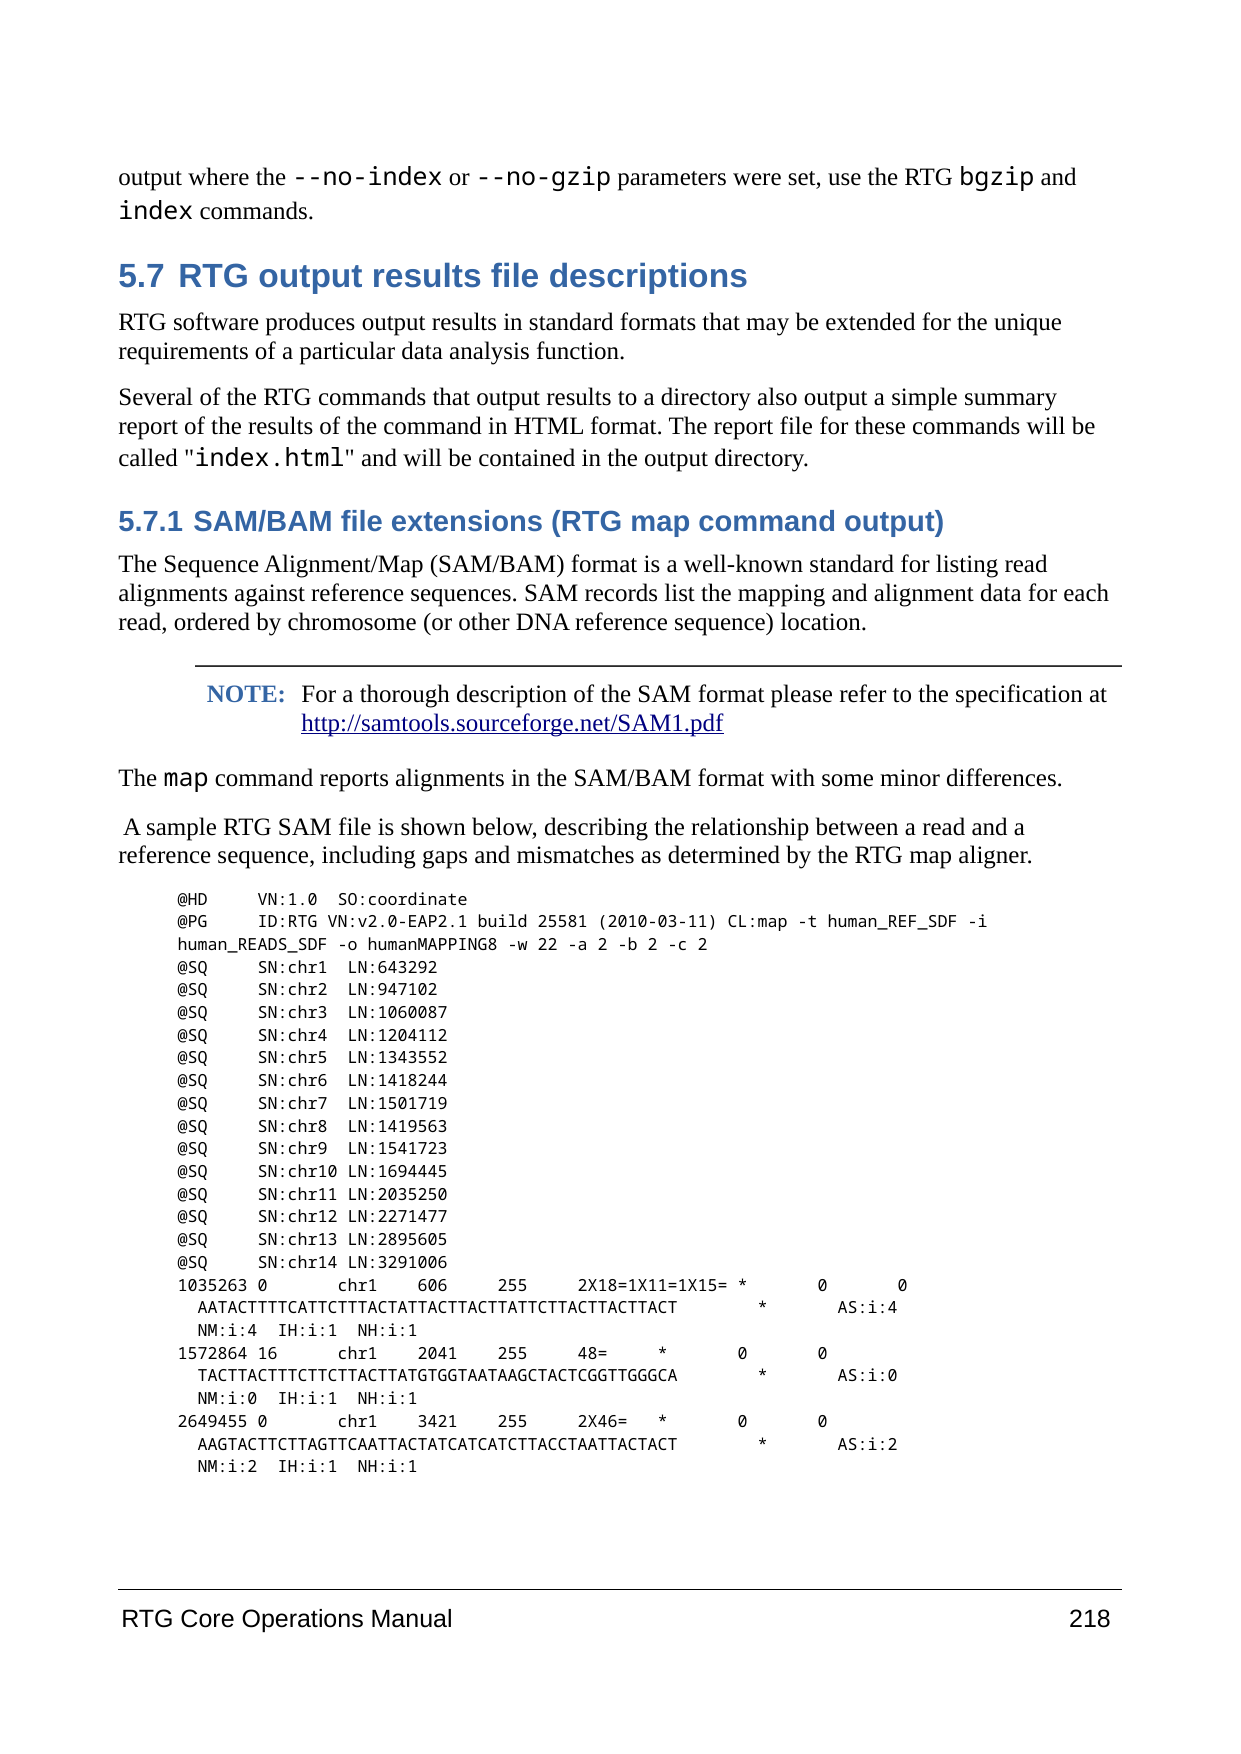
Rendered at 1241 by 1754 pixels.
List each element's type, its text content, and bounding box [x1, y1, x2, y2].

text @SQ SN:chr9 LN:1541723 [177, 1137, 1122, 1159]
text output where the --no-index or --no-gzip parameters were set, use the RTG bgzip and index commands. [118, 159, 1122, 227]
text @SQ SN:chr12 LN:2271477 [177, 1205, 1122, 1228]
text A sample RTG SAM file is shown below, describing the relationship between a read and a reference sequence, including gaps and mismatches as determined by the RTG map aligner. [118, 812, 1122, 869]
text 1035263 0 chr1 606 255 2X18=1X11=1X15= * 0 0 AATACTTTTCATTCTTTACTATTACTTACTTATTCTTACTTACTTACT * AS:i:4 NM:i:4 IH:i:1 NH:i:1 [177, 1273, 1122, 1341]
text @SQ SN:chr10 LN:1694445 [177, 1159, 1122, 1182]
text @PG ID:RTG VN:v2.0-EAP2.1 build 25581 (2010-03-11) CL:map -t human_REF_SDF -i human_READS_SDF -o humanMAPPING8 -w 22 -a 2 -b 2 -c 2 [177, 910, 1122, 955]
text @SQ SN:chr3 LN:1060087 [177, 1001, 1122, 1023]
text @SQ SN:chr4 LN:1204112 [177, 1023, 1122, 1046]
text The map command reports alignments in the SAM/BAM format with some minor differences. [118, 760, 1122, 794]
text @SQ SN:chr6 LN:1418244 [177, 1069, 1122, 1091]
text The Sequence Alignment/Map (SAM/BAM) format is a well-known standard for listing read alignments against reference sequences. SAM records list the mapping and alignment data for each read, ordered by chromosome (or other DNA reference sequence) location. [118, 549, 1122, 636]
text @SQ SN:chr1 LN:643292 [177, 955, 1122, 978]
text 2649455 0 chr1 3421 255 2X46= * 0 0 AAGTACTTCTTAGTTCAATTACTATCATCATCTTACCTAATTACTACT * AS:i:2 NM:i:2 IH:i:1 NH:i:1 [177, 1409, 1122, 1477]
text @SQ SN:chr2 LN:947102 [177, 978, 1122, 1001]
text @SQ SN:chr13 LN:2895605 [177, 1228, 1122, 1250]
subtitle RTG output results file descriptions [118, 256, 1122, 295]
text @SQ SN:chr7 LN:1501719 [177, 1091, 1122, 1114]
text RTG software produces output results in standard formats that may be extended for the unique requirements of a particular data analysis function. [118, 307, 1122, 365]
text @SQ SN:chr5 LN:1343552 [177, 1046, 1122, 1069]
text @HD VN:1.0 SO:coordinate [177, 887, 1122, 910]
text @SQ SN:chr11 LN:2035250 [177, 1182, 1122, 1205]
text Several of the RTG commands that output results to a directory also output a simple summary report of the results of the command in HTML format. The report file for these commands will be called "index.html" and will be contained in the output directory. [118, 382, 1122, 474]
text @SQ SN:chr14 LN:3291006 [177, 1250, 1122, 1273]
text NOTE: For a thorough description of the SAM format please refer to the specification at http://samtools.sourceforge.net/SAM1.pdf [195, 668, 1122, 748]
text @SQ SN:chr8 LN:1419563 [177, 1114, 1122, 1137]
text 1572864 16 chr1 2041 255 48= * 0 0 TACTTACTTTCTTCTTACTTATGTGGTAATAAGCTACTCGGTTGGGCA * AS:i:0 NM:i:0 IH:i:1 NH:i:1 [177, 1341, 1122, 1409]
subtitle SAM/BAM file extensions (RTG map command output) [118, 503, 1122, 537]
